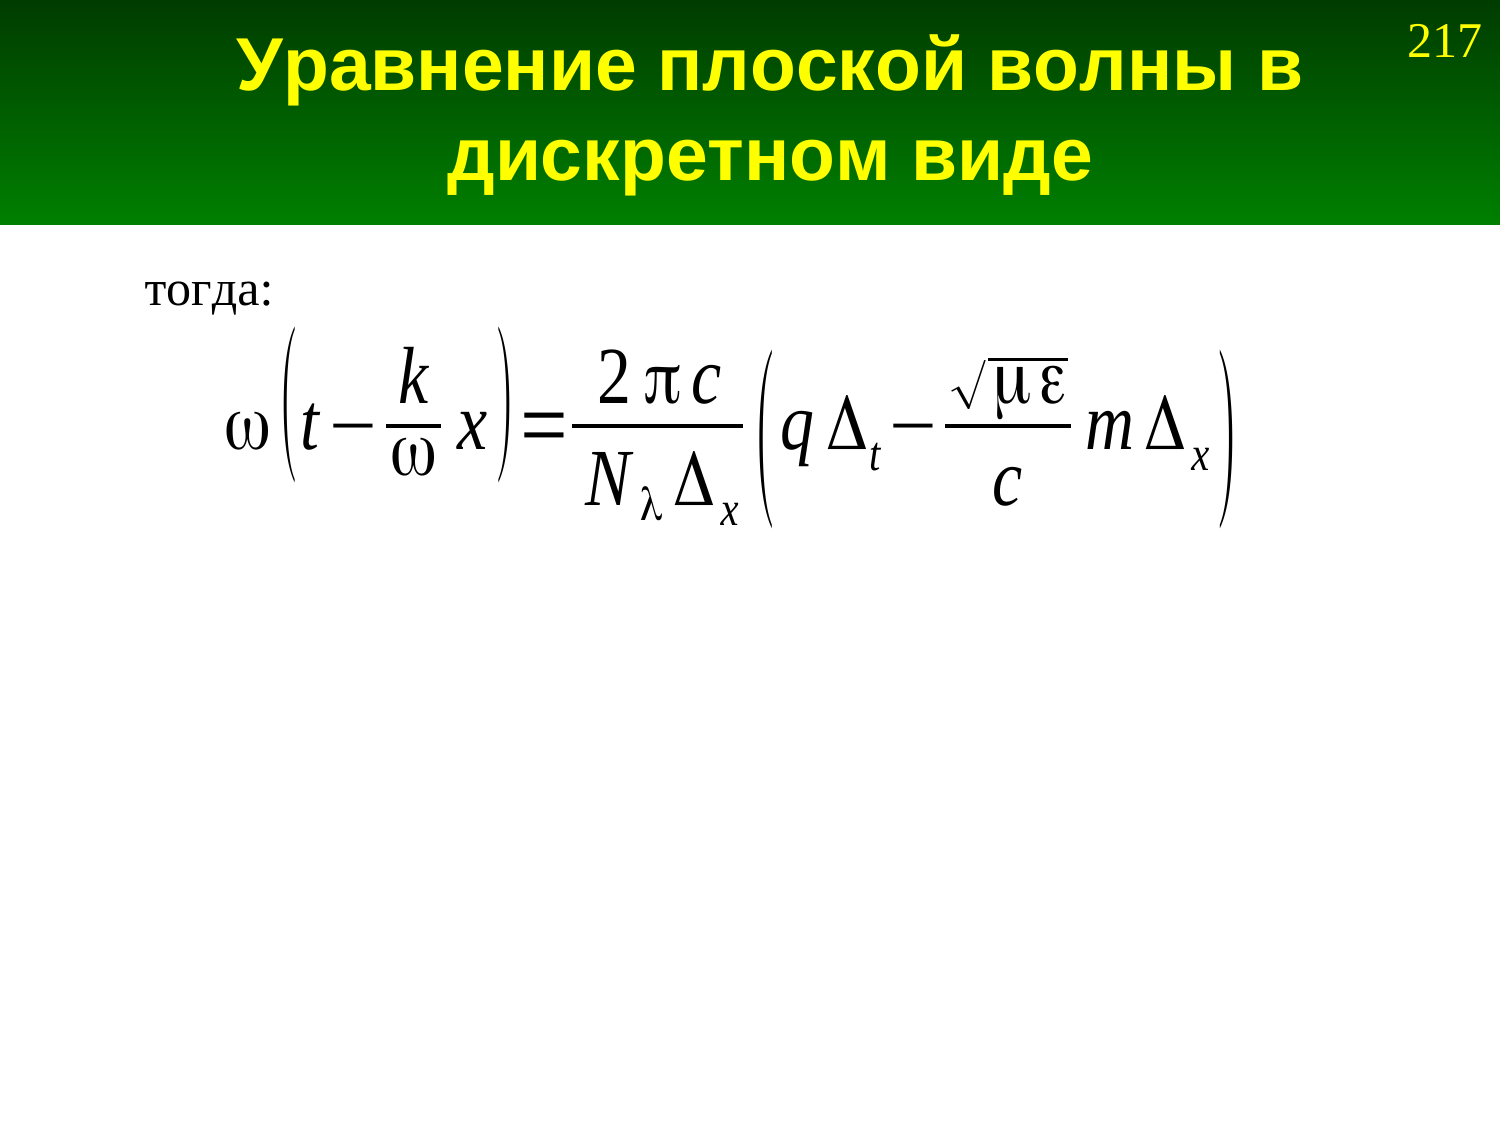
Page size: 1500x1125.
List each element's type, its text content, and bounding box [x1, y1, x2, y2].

title Уравнение плоской волны в дискретном виде [100, 7, 1441, 204]
chart [207, 322, 1253, 537]
text_box тогда: [129, 248, 289, 323]
